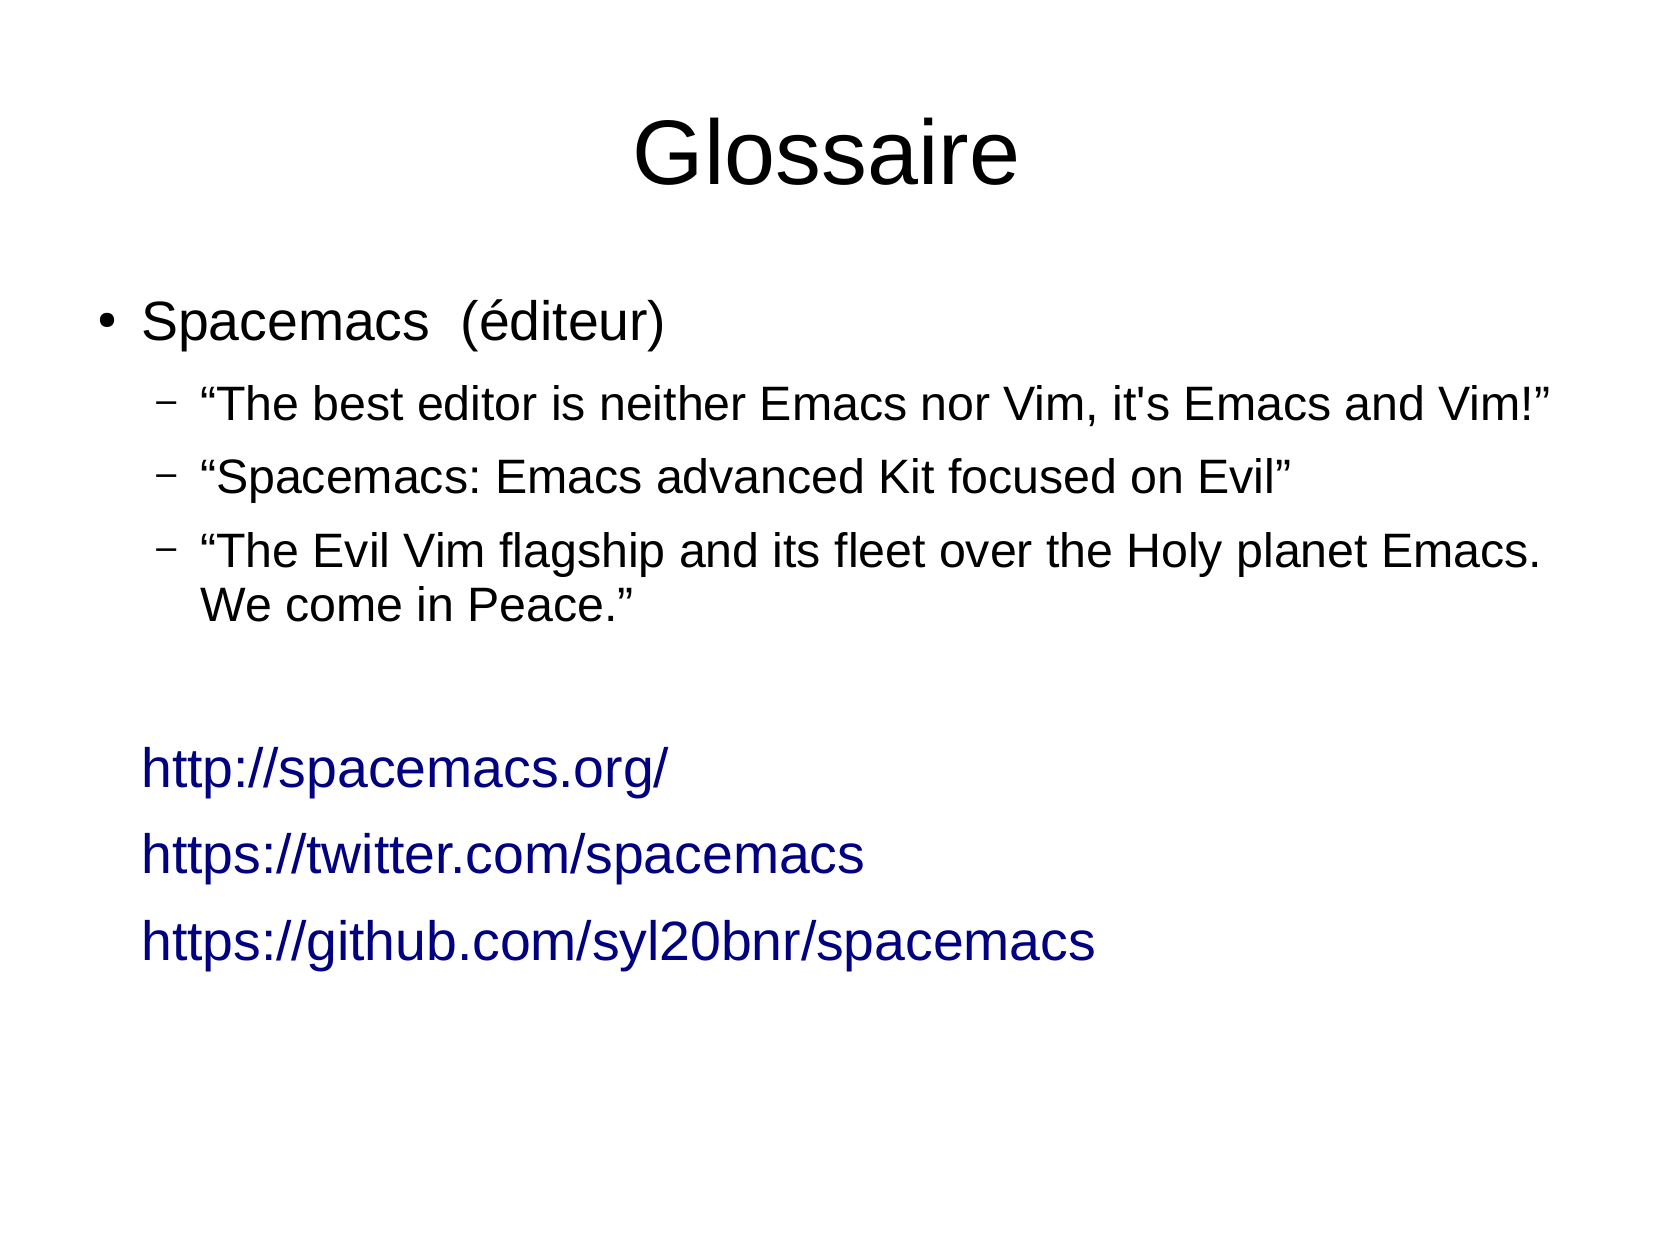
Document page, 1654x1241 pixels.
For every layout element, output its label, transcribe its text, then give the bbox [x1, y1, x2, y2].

title Glossaire [82, 49, 1571, 257]
list Spacemacs (éditeur) “The best editor is neither Emacs nor Vim, it's Emacs and Vim!” “Spacemacs: Emacs advanced Kit focused on Evil” “The Evil Vim flagship and its fleet over the Holy planet Emacs. We come in Peace.” http://spacemacs.org/ https://twitter.com/spacemacs https://github.com/syl20bnr/spacemacs [82, 290, 1571, 1010]
